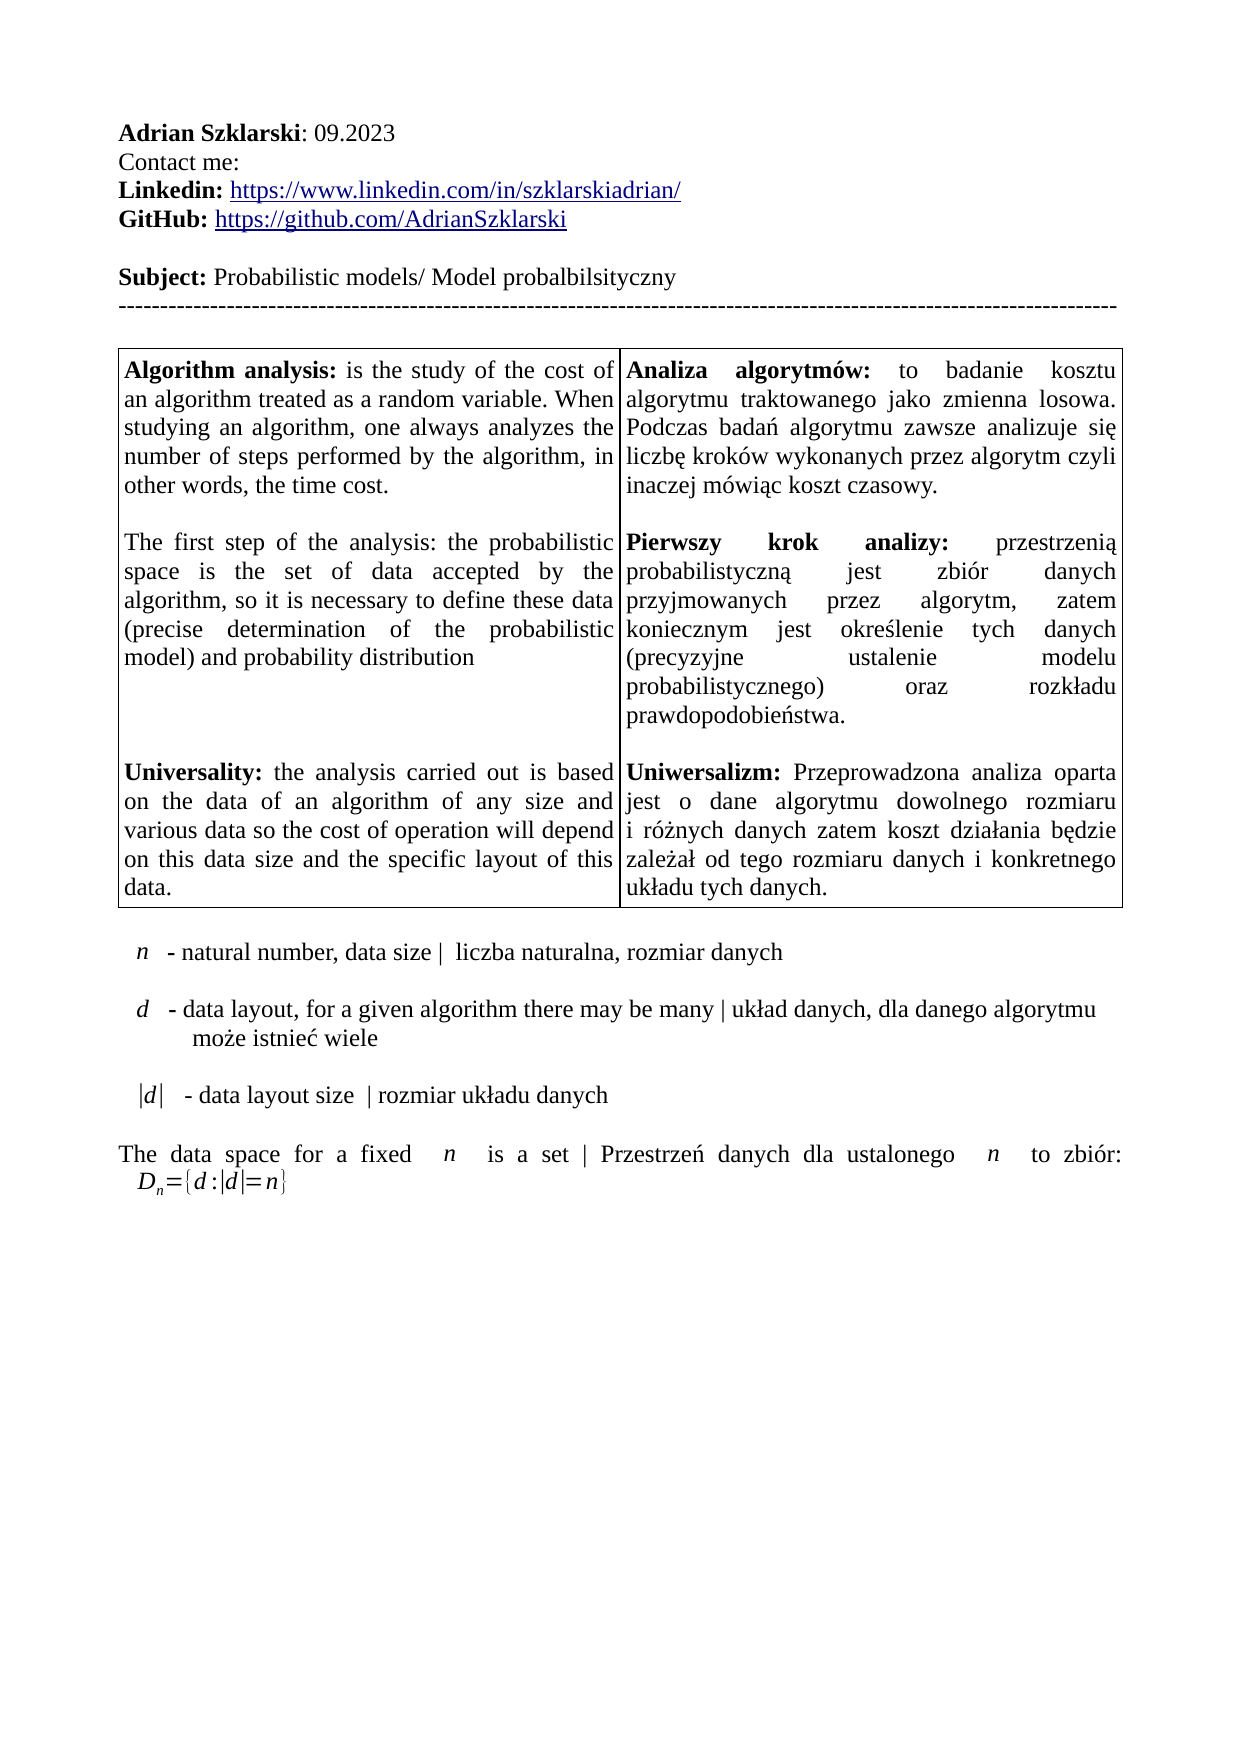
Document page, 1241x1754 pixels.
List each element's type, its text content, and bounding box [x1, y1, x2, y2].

text - natural number, data size | liczba naturalna, rozmiar danych [118, 937, 1122, 965]
text GitHub: https://github.com/AdrianSzklarski [118, 204, 1122, 233]
text Subject: Probabilistic models/ Model probalbilsityczny [118, 262, 1122, 291]
text ------------------------------------------------------------------------------------------------------------------------ [118, 291, 1122, 319]
text Contact me: [118, 147, 1122, 176]
text Adrian Szklarski: 09.2023 [118, 118, 1122, 147]
table_header Analiza algorytmów: to badanie kosztu algorytmu traktowanego jako zmienna losowa. Podczas badań algorytmu zawsze analizuje się liczbę kroków wykonanych przez algorytm czyli inaczej mówiąc koszt czasowy. Pierwszy krok analizy: przestrzenią probabilistyczną jest zbiór danych przyjmowanych przez algorytm, zatem koniecznym jest określenie tych danych (precyzyjne ustalenie modelu probabilistycznego) oraz rozkładu prawdopodobieństwa. Uniwersalizm: Przeprowadzona analiza oparta jest o dane algorytmu dowolnego rozmiaru i różnych danych zatem koszt działania będzie zależał od tego rozmiaru danych i konkretnego układu tych danych. [621, 349, 1122, 907]
table_header Algorithm analysis: is the study of the cost of an algorithm treated as a random variable. When studying an algorithm, one always analyzes the number of steps performed by the algorithm, in other words, the time cost. The first step of the analysis: the probabilistic space is the set of data accepted by the algorithm, so it is necessary to define these data (precise determination of the probabilistic model) and probability distribution Universality: the analysis carried out is based on the data of an algorithm of any size and various data so the cost of operation will depend on this data size and the specific layout of this data. [119, 349, 619, 907]
text Linkedin: https://www.linkedin.com/in/szklarskiadrian/ [118, 176, 1122, 204]
text The data space for a fixed is a set | Przestrzeń danych dla ustalonego to zbiór: [118, 1139, 1122, 1199]
text - data layout, for a given algorithm there may be many | układ danych, dla danego algorytmu może istnieć wiele [118, 994, 1122, 1052]
text - data layout size | rozmiar układu danych [118, 1080, 1122, 1110]
